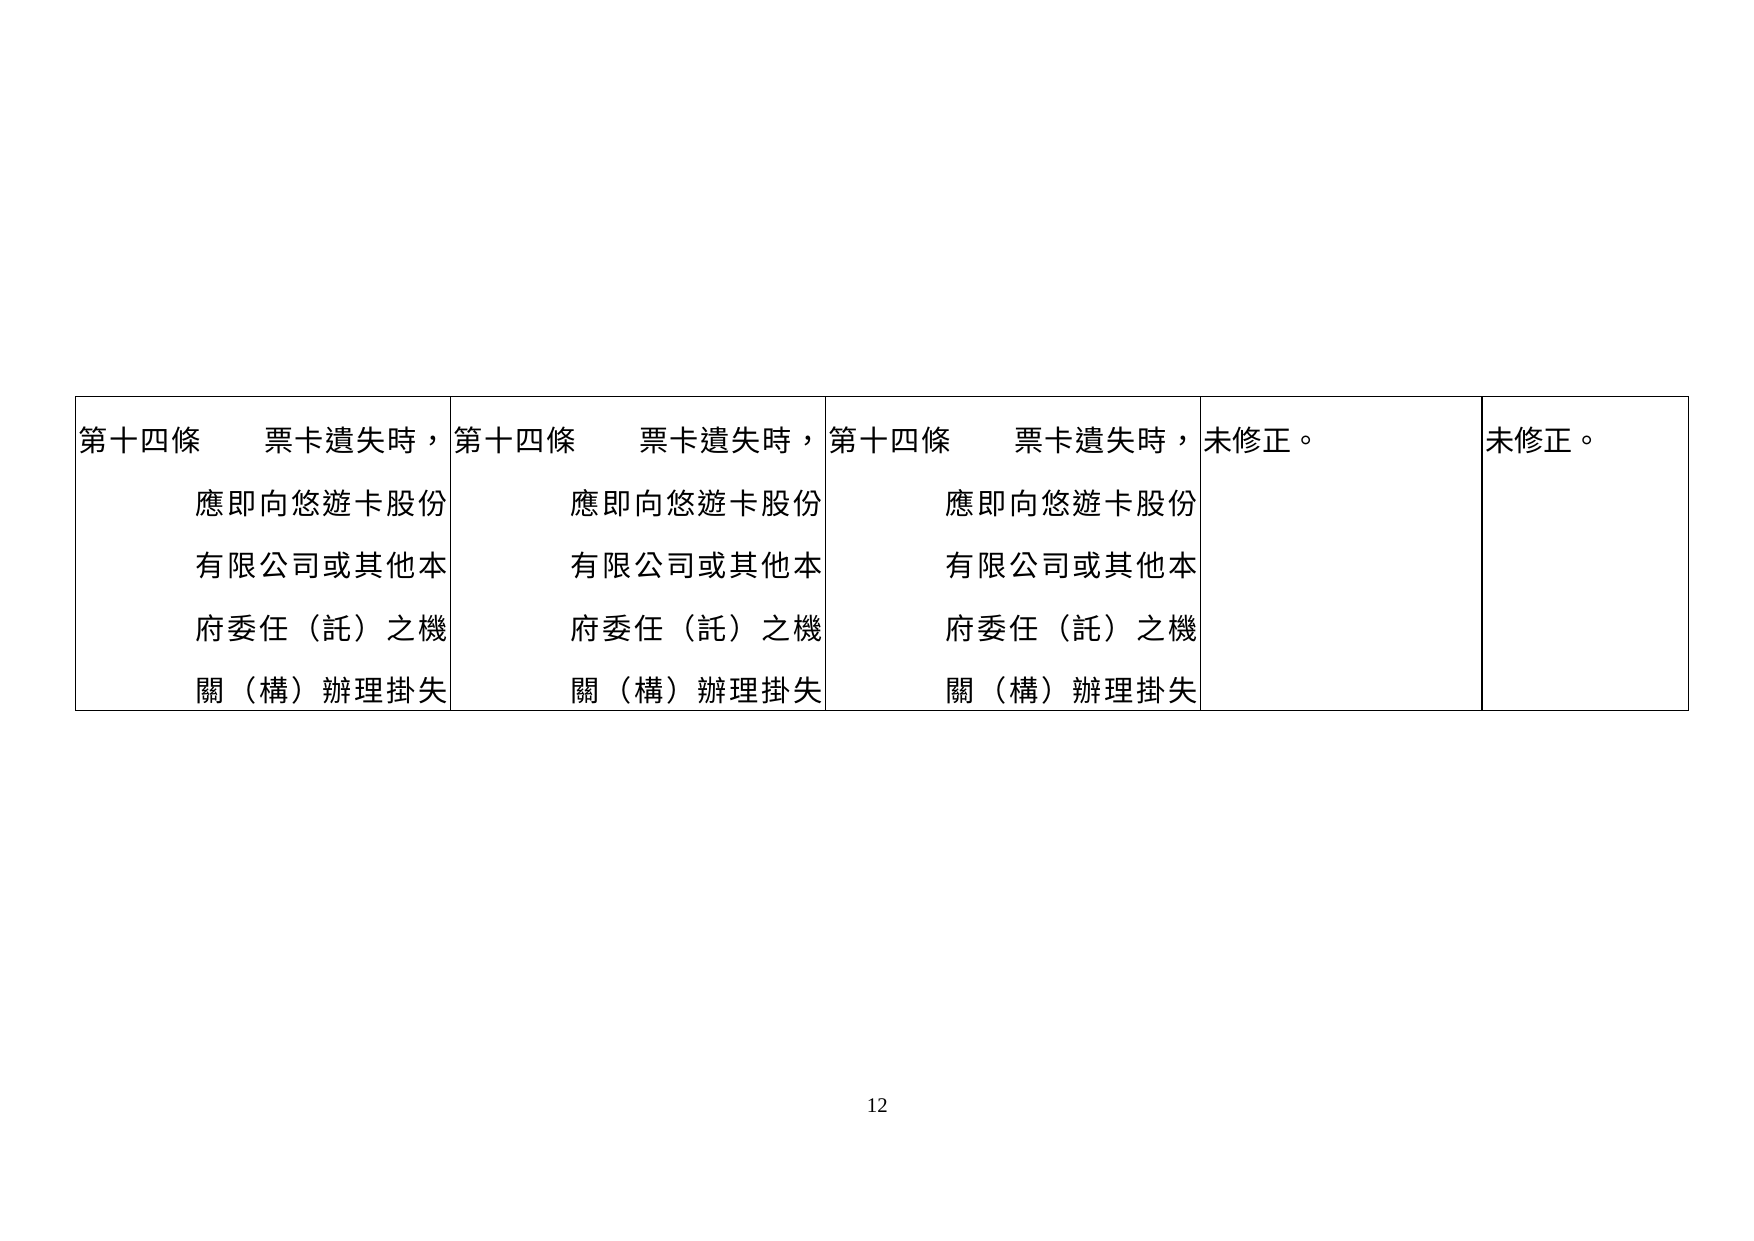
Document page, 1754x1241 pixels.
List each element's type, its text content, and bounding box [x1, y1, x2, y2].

table_cell 第十四條 票卡遺失時，應即向悠遊卡股份有限公司或其他本府委任（託）之機關（構）辦理掛失 [451, 397, 825, 710]
table_cell 第十四條 票卡遺失時，應即向悠遊卡股份有限公司或其他本府委任（託）之機關（構）辦理掛失 [76, 397, 450, 710]
table_cell 未修正。 [1201, 397, 1481, 710]
table_cell 未修正。 [1483, 397, 1688, 710]
table_cell 第十四條 票卡遺失時，應即向悠遊卡股份有限公司或其他本府委任（託）之機關（構）辦理掛失 [826, 397, 1200, 710]
